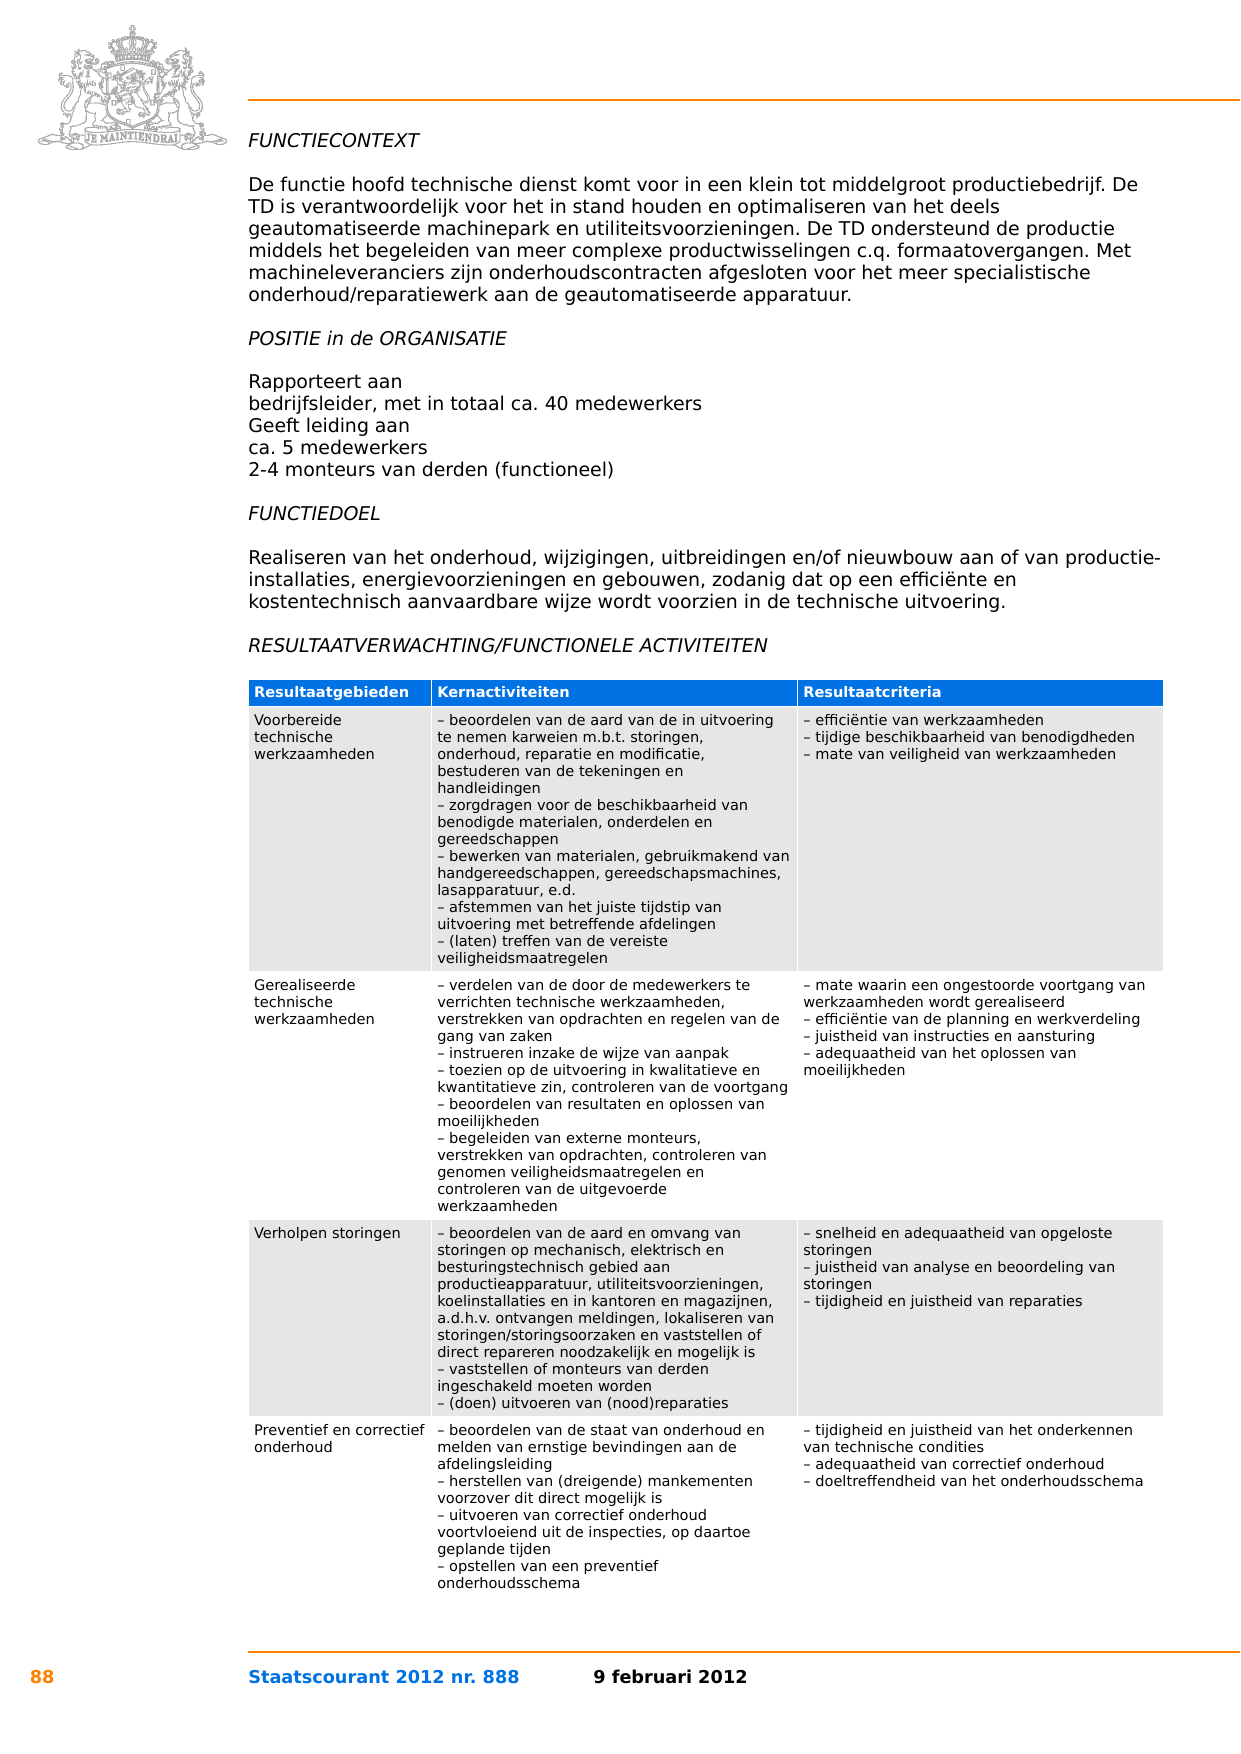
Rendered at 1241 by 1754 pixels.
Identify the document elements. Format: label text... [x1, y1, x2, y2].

text Realiseren van het onderhoud, wijzigingen, uitbreidingen en/of nieuwbouw aan of van productie-installaties, energievoorzieningen en gebouwen, zodanig dat op een efficiënte en kostentechnisch aanvaardbare wijze wordt voorzien in de technische uitvoering. [248, 547, 1163, 613]
text Rapporteert aan [248, 371, 1163, 393]
table_cell Preventief en correctief onderhoud [249, 1418, 431, 1597]
text Geeft leiding aan [248, 415, 1163, 437]
subtitle FUNCTIECONTEXT [248, 130, 1163, 152]
table_cell – snelheid en adequaatheid van opgeloste storingen – juistheid van analyse en beoordeling van storingen – tijdigheid en juistheid van reparaties [798, 1220, 1163, 1416]
text De functie hoofd technische dienst komt voor in een klein tot middelgroot productiebedrijf. De TD is verantwoordelijk voor het in stand houden en optimaliseren van het deels geautomatiseerde machinepark en utiliteitsvoorzieningen. De TD ondersteund de productie middels het begeleiden van meer complexe productwisselingen c.q. formaatovergangen. Met machineleveranciers zijn onderhoudscontracten afgesloten voor het meer specialistische onderhoud/reparatiewerk aan de geautomatiseerde apparatuur. [248, 174, 1163, 306]
subtitle POSITIE in de ORGANISATIE [248, 327, 1163, 349]
subtitle RESULTAATVERWACHTING/FUNCTIONELE ACTIVITEITEN [248, 635, 1163, 657]
table_cell – beoordelen van de staat van onderhoud en melden van ernstige bevindingen aan de afdelingsleiding – herstellen van (dreigende) mankementen voorzover dit direct mogelijk is – uitvoeren van correctief onderhoud voortvloeiend uit de inspecties, op daartoe geplande tijden – opstellen van een preventief onderhoudsschema [432, 1418, 797, 1597]
table_cell Verholpen storingen [249, 1220, 431, 1416]
text 2-4 monteurs van derden (functioneel) [248, 459, 1163, 481]
subtitle FUNCTIEDOEL [248, 503, 1163, 525]
table_cell Voorbereide technische werkzaamheden [249, 707, 431, 971]
table_cell Gerealiseerde technische werkzaamheden [249, 972, 431, 1219]
table_header Kernactiviteiten [432, 680, 797, 706]
text bedrijfsleider, met in totaal ca. 40 medewerkers [248, 393, 1163, 415]
table_cell – tijdigheid en juistheid van het onderkennen van technische condities – adequaatheid van correctief onderhoud – doeltreffendheid van het onderhoudsschema [798, 1418, 1163, 1597]
table_cell – efficiëntie van werkzaamheden – tijdige beschikbaarheid van benodigdheden – mate van veiligheid van werkzaamheden [798, 707, 1163, 971]
table_cell – beoordelen van de aard van de in uitvoering te nemen karweien m.b.t. storingen, onderhoud, reparatie en modificatie, bestuderen van de tekeningen en handleidingen – zorgdragen voor de beschikbaarheid van benodigde materialen, onderdelen en gereedschappen – bewerken van materialen, gebruikmakend van handgereedschappen, gereedschapsmachines, lasapparatuur, e.d. – afstemmen van het juiste tijdstip van uitvoering met betreffende afdelingen – (laten) treffen van de vereiste veiligheidsmaatregelen [432, 707, 797, 971]
picture [38, 25, 227, 150]
table_cell – mate waarin een ongestoorde voortgang van werkzaamheden wordt gerealiseerd – efficiëntie van de planning en werkverdeling – juistheid van instructies en aansturing – adequaatheid van het oplossen van moeilijkheden [798, 972, 1163, 1219]
table_header Resultaatcriteria [798, 680, 1163, 706]
table_cell – beoordelen van de aard en omvang van storingen op mechanisch, elektrisch en besturingstechnisch gebied aan productieapparatuur, utiliteitsvoorzieningen, koelinstallaties en in kantoren en magazijnen, a.d.h.v. ontvangen meldingen, lokaliseren van storingen/storingsoorzaken en vaststellen of direct repareren noodzakelijk en mogelijk is – vaststellen of monteurs van derden ingeschakeld moeten worden – (doen) uitvoeren van (nood)reparaties [432, 1220, 797, 1416]
text ca. 5 medewerkers [248, 437, 1163, 459]
table_cell – verdelen van de door de medewerkers te verrichten technische werkzaamheden, verstrekken van opdrachten en regelen van de gang van zaken – instrueren inzake de wijze van aanpak – toezien op de uitvoering in kwalitatieve en kwantitatieve zin, controleren van de voortgang – beoordelen van resultaten en oplossen van moeilijkheden – begeleiden van externe monteurs, verstrekken van opdrachten, controleren van genomen veiligheidsmaatregelen en controleren van de uitgevoerde werkzaamheden [432, 972, 797, 1219]
table_header Resultaatgebieden [249, 680, 431, 706]
